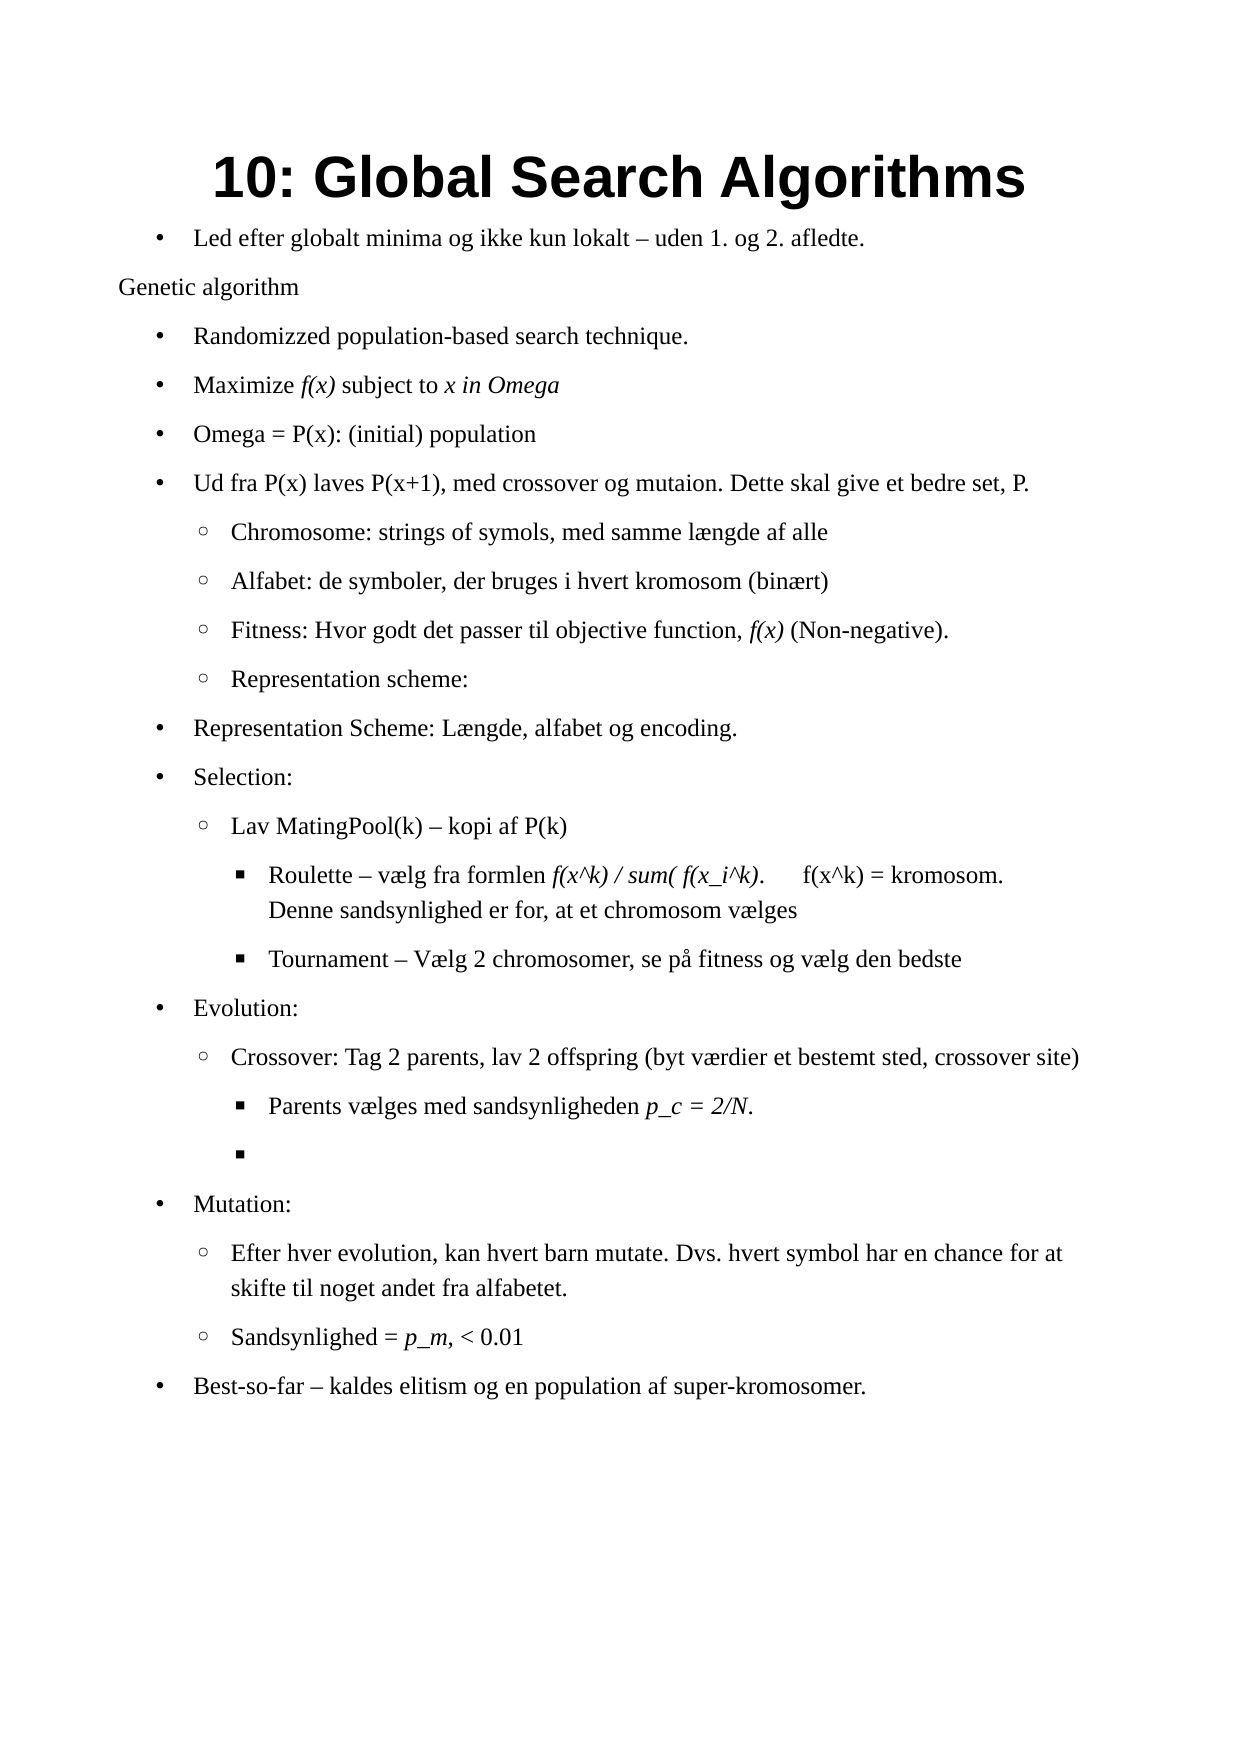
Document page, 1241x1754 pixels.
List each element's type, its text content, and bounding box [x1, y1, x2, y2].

list Representation Scheme: Længde, alfabet og encoding. [156, 713, 1122, 742]
list Selection: [156, 762, 1122, 791]
list Alfabet: de symboler, der bruges i hvert kromosom (binært) [193, 566, 1122, 595]
list Evolution: [156, 993, 1122, 1022]
list Ud fra P(x) laves P(x+1), med crossover og mutaion. Dette skal give et bedre set, P. [156, 468, 1122, 497]
list Led efter globalt minima og ikke kun lokalt – uden 1. og 2. afledte. [156, 223, 1122, 251]
list Sandsynlighed = p_m, < 0.01 [193, 1322, 1122, 1351]
list Tournament – Vælg 2 chromosomer, se på fitness og vælg den bedste [231, 944, 1122, 973]
list Representation scheme: [193, 664, 1122, 693]
list Randomizzed population-based search technique. [156, 321, 1122, 349]
list Lav MatingPool(k) – kopi af P(k) [193, 811, 1122, 840]
list Omega = P(x): (initial) population [156, 419, 1122, 448]
list Mutation: [156, 1189, 1122, 1218]
title 10: Global Search Algorithms [118, 143, 1122, 210]
list Maximize f(x) subject to x in Omega [156, 370, 1122, 399]
list Fitness: Hvor godt det passer til objective function, f(x) (Non-negative). [193, 615, 1122, 644]
list Efter hver evolution, kan hvert barn mutate. Dvs. hvert symbol har en chance for at skifte til noget andet fra alfabetet. [193, 1238, 1122, 1302]
text Genetic algorithm [118, 272, 1122, 301]
list Roulette – vælg fra formlen f(x^k) / sum( f(x_i^k). f(x^k) = kromosom. Denne sandsynlighed er for, at et chromosom vælges [231, 861, 1122, 924]
list Crossover: Tag 2 parents, lav 2 offspring (byt værdier et bestemt sted, crossover site) [193, 1042, 1122, 1071]
list Chromosome: strings of symols, med samme længde af alle [193, 517, 1122, 546]
list Parents vælges med sandsynligheden p_c = 2/N. [231, 1091, 1122, 1120]
list Best-so-far – kaldes elitism og en population af super-kromosomer. [156, 1371, 1122, 1400]
